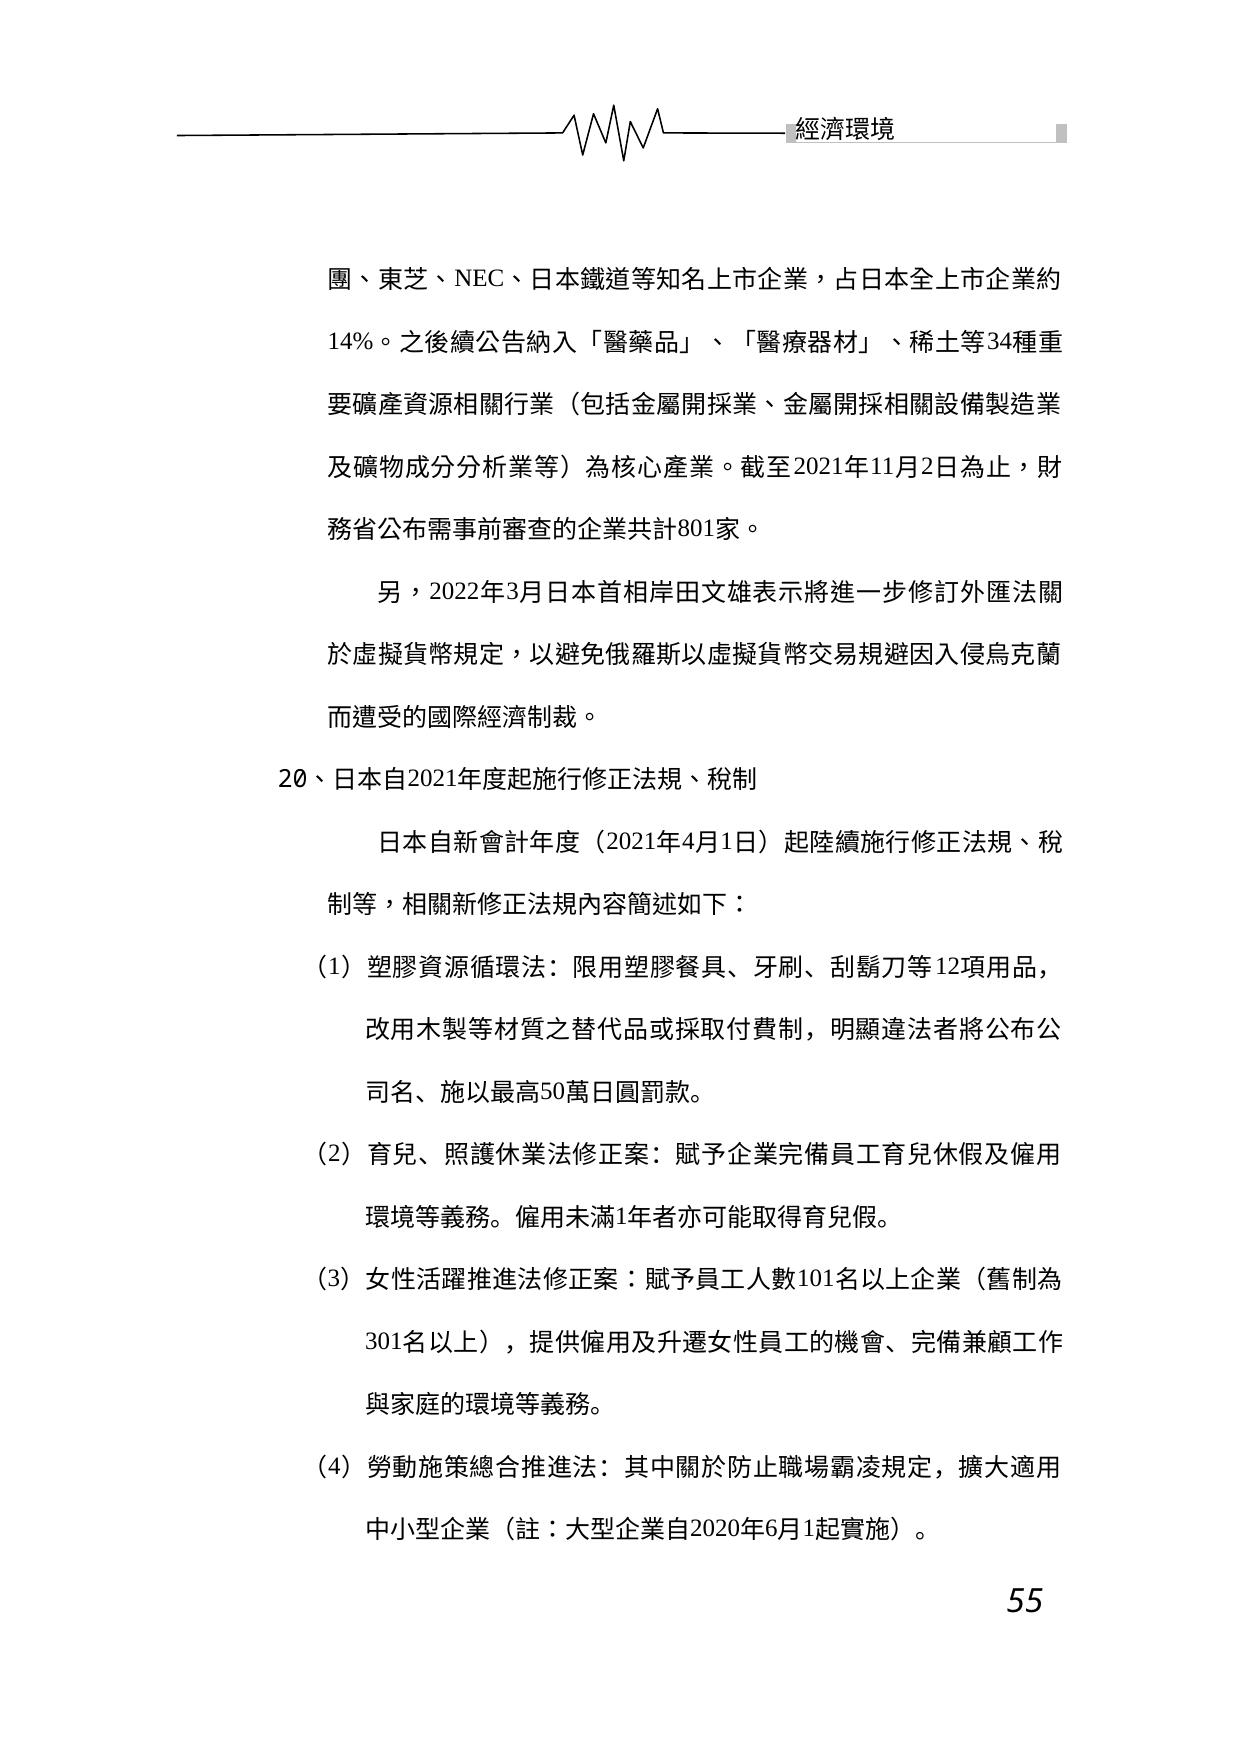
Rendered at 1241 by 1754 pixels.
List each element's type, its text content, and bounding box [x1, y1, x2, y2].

text （4）勞動施策總合推進法：其中關於防止職場霸凌規定，擴大適用中小型企業（註：大型企業自2020年6月1起實施）。 [302, 1424, 1063, 1549]
text （2）育兒、照護休業法修正案：賦予企業完備員工育兒休假及僱用環境等義務。僱用未滿1年者亦可能取得育兒假。 [302, 1111, 1063, 1236]
text （3）女性活躍推進法修正案：賦予員工人數101名以上企業（舊制為301名以上），提供僱用及升遷女性員工的機會、完備兼顧工作與家庭的環境等義務。 [302, 1236, 1063, 1424]
text 20、日本自2021年度起施行修正法規、稅制 [277, 736, 1063, 799]
text 另，2022年3月日本首相岸田文雄表示將進一步修訂外匯法關於虛擬貨幣規定，以避免俄羅斯以虛擬貨幣交易規避因入侵烏克蘭而遭受的國際經濟制裁。 [327, 549, 1063, 736]
text （1）塑膠資源循環法：限用塑膠餐具、牙刷、刮鬍刀等12項用品，改用木製等材質之替代品或採取付費制，明顯違法者將公布公司名、施以最高50萬日圓罰款。 [302, 924, 1063, 1111]
text 團、東芝、NEC、日本鐵道等知名上市企業，占日本全上市企業約14%。之後續公告納入「醫藥品」、「醫療器材」、稀土等34種重要礦產資源相關行業（包括金屬開採業、金屬開採相關設備製造業及礦物成分分析業等）為核心產業。截至2021年11月2日為止，財務省公布需事前審查的企業共計801家。 [327, 236, 1063, 549]
text 日本自新會計年度（2021年4月1日）起陸續施行修正法規、稅制等，相關新修正法規內容簡述如下： [327, 799, 1063, 924]
